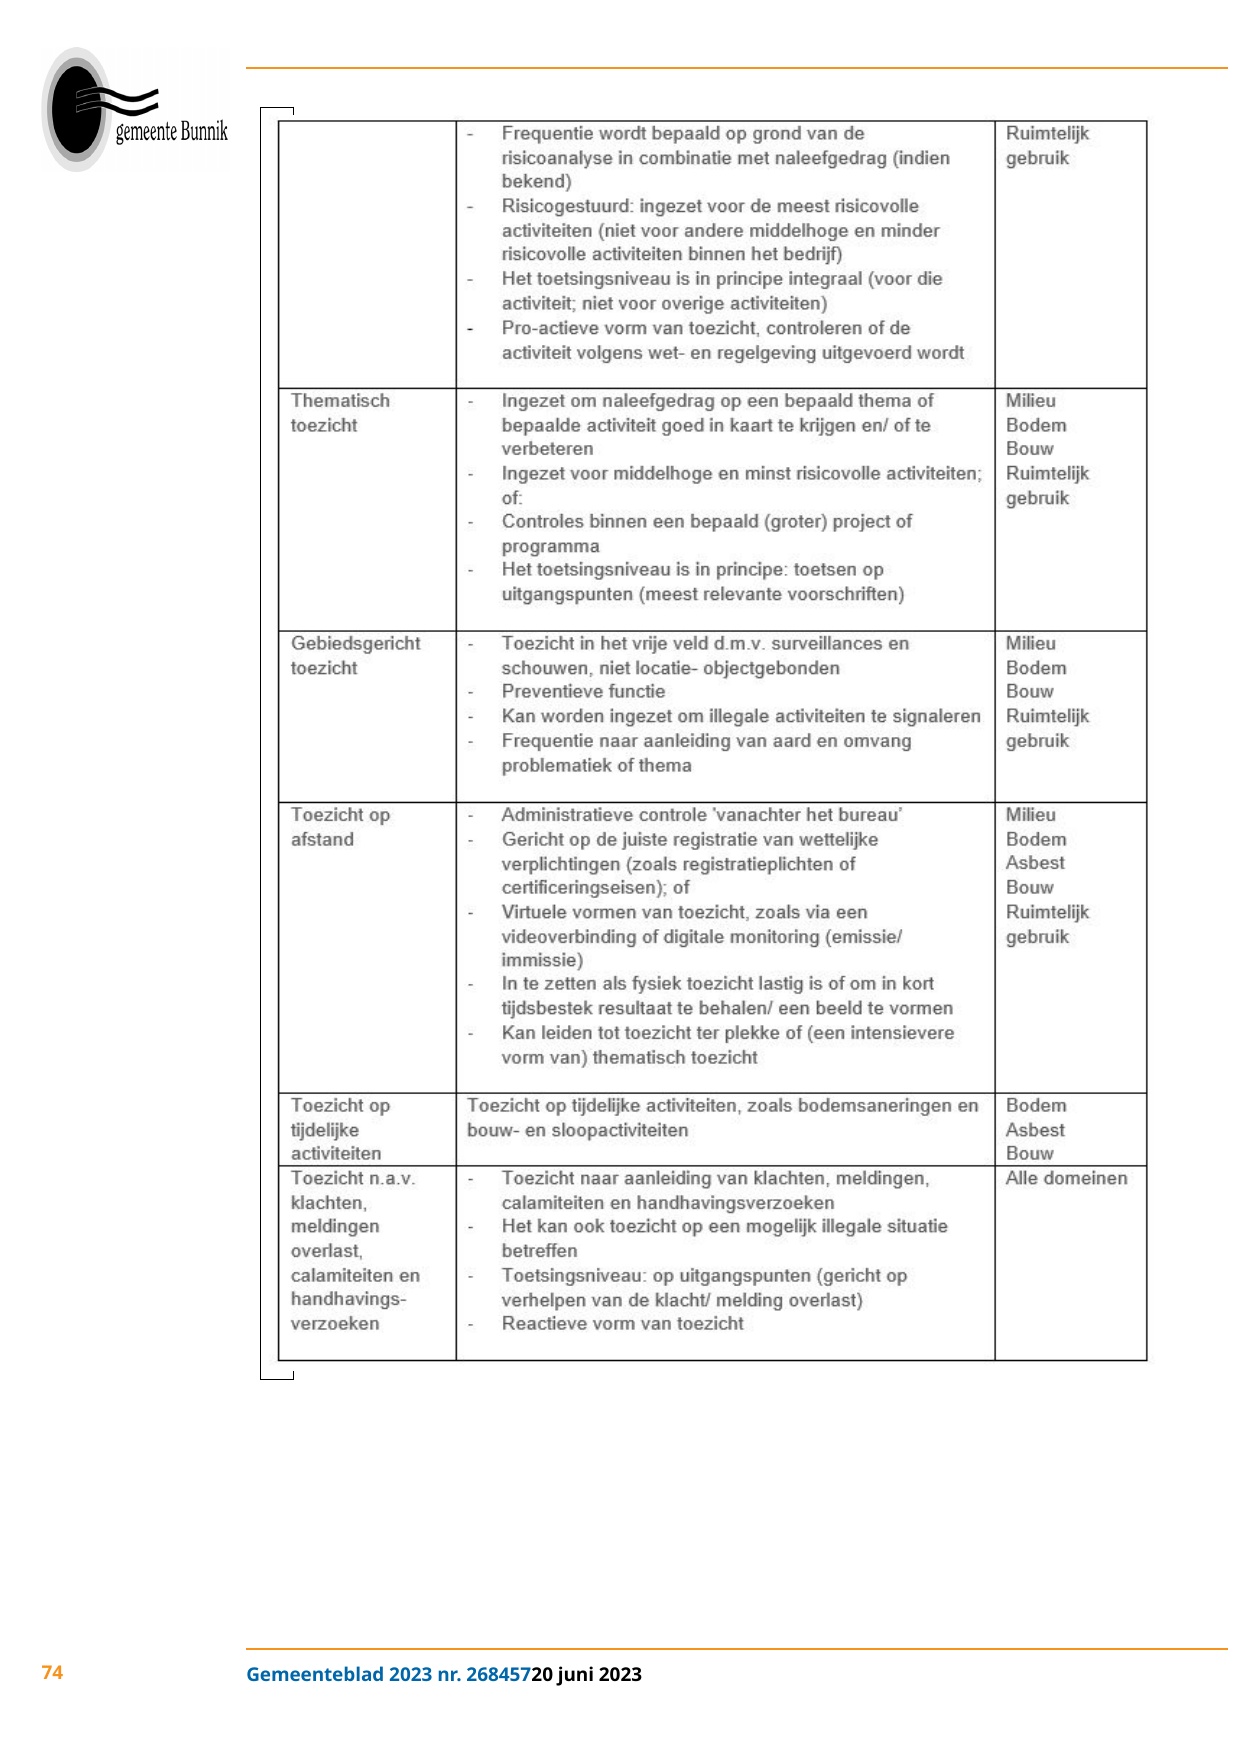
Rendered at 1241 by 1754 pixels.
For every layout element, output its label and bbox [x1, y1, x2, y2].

picture [268, 115, 1155, 1371]
picture [41, 47, 231, 172]
